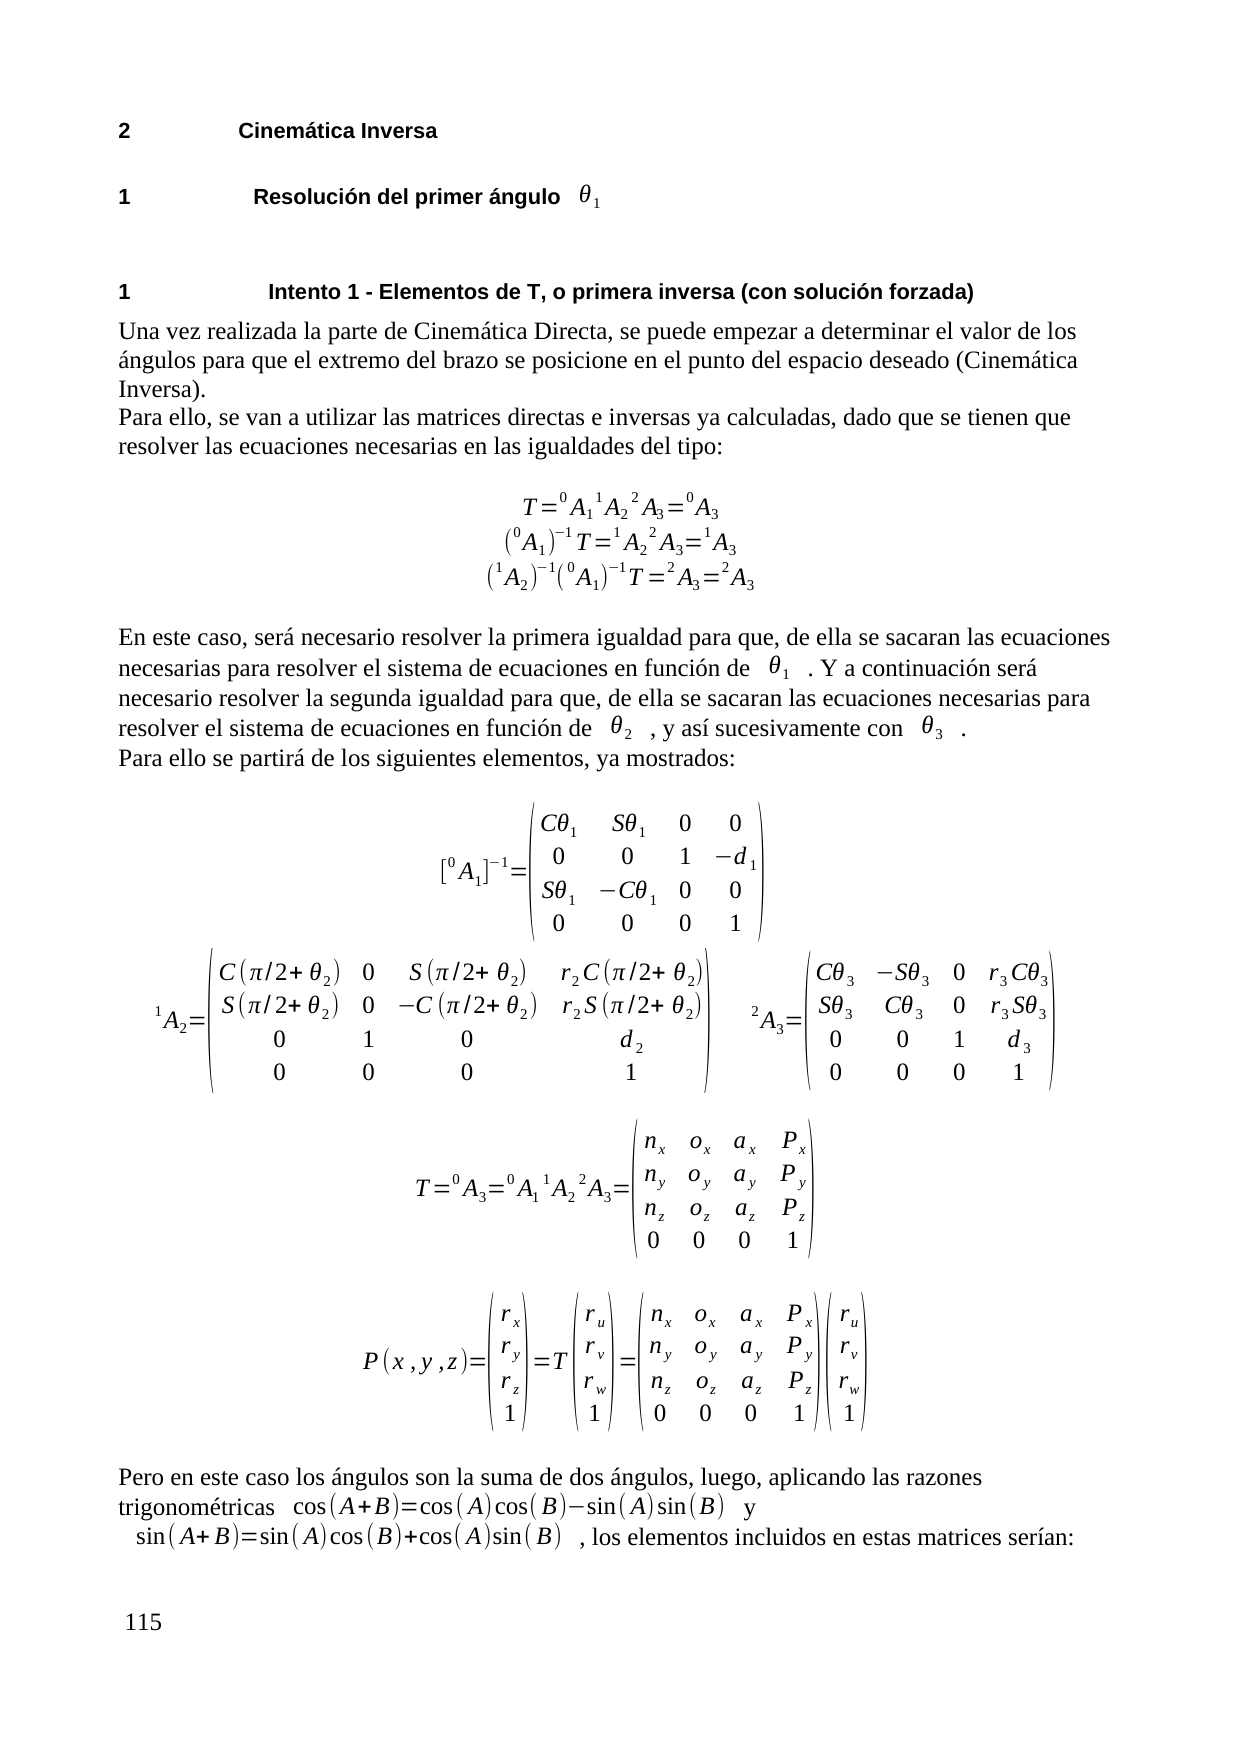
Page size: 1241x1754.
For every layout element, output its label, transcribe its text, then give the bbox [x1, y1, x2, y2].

text Una vez realizada la parte de Cinemática Directa, se puede empezar a determinar el valor de los ángulos para que el extremo del brazo se posicione en el punto del espacio deseado (Cinemática Inversa). [118, 316, 1122, 402]
subtitle Cinemática Inversa [118, 118, 1122, 143]
text Pero en este caso los ángulos son la suma de dos ángulos, luego, aplicando las razones trigonométricasy, los elementos incluidos en estas matrices serían: [118, 1462, 1122, 1551]
subtitle Intento 1 - Elementos de T, o primera inversa (con solución forzada) [118, 278, 1122, 304]
text Para ello, se van a utilizar las matrices directas e inversas ya calculadas, dado que se tienen que resolver las ecuaciones necesarias en las igualdades del tipo: [118, 402, 1122, 460]
subtitle Resolución del primer ángulo [118, 181, 1122, 212]
text En este caso, será necesario resolver la primera igualdad para que, de ella se sacaran las ecuaciones necesarias para resolver el sistema de ecuaciones en función de. Y a continuación será necesario resolver la segunda igualdad para que, de ella se sacaran las ecuaciones necesarias para resolver el sistema de ecuaciones en función de, y así sucesivamente con. [118, 622, 1122, 743]
text Para ello se partirá de los siguientes elementos, ya mostrados: [118, 743, 1122, 772]
